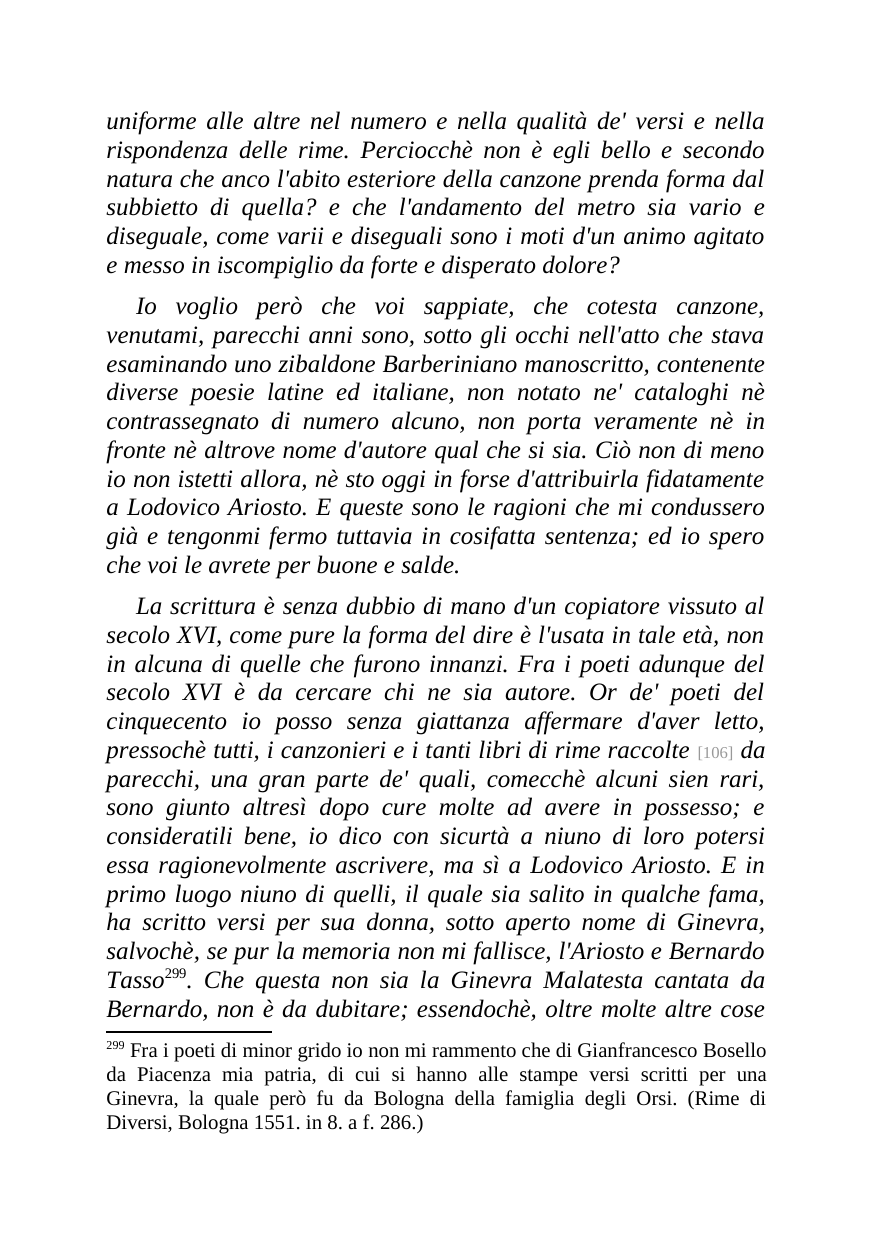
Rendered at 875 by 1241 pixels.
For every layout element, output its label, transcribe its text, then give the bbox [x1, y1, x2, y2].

text Io voglio però che voi sappiate, che cotesta canzone, venutami, parecchi anni sono, sotto gli occhi nell'atto che stava esaminando uno zibaldone Barberiniano manoscritto, contenente diverse poesie latine ed italiane, non notato ne' cataloghi nè contrassegnato di numero alcuno, non porta veramente nè in fronte nè altrove nome d'autore qual che si sia. Ciò non di meno io non istetti allora, nè sto oggi in forse d'attribuirla fidatamente a Lodovico Ariosto. E queste sono le ragioni che mi condussero già e tengonmi fermo tuttavia in cosifatta sentenza; ed io spero che voi le avrete per buone e salde. [106, 291, 768, 579]
text uniforme alle altre nel numero e nella qualità de' versi e nella rispondenza delle rime. Perciocchè non è egli bello e secondo natura che anco l'abito esteriore della canzone prenda forma dal subbietto di quella? e che l'andamento del metro sia vario e diseguale, come varii e diseguali sono i moti d'un animo agitato e messo in iscompiglio da forte e disperato dolore? [106, 106, 768, 279]
text La scrittura è senza dubbio di mano d'un copiatore vissuto al secolo XVI, come pure la forma del dire è l'usata in tale età, non in alcuna di quelle che furono innanzi. Fra i poeti adunque del secolo XVI è da cercare chi ne sia autore. Or de' poeti del cinquecento io posso senza giattanza affermare d'aver letto, pressochè tutti, i canzonieri e i tanti libri di rime raccolte [106] da parecchi, una gran parte de' quali, comecchè alcuni sien rari, sono giunto altresì dopo cure molte ad avere in possesso; e consideratili bene, io dico con sicurtà a niuno di loro potersi essa ragionevolmente ascrivere, ma sì a Lodovico Ariosto. E in primo luogo niuno di quelli, il quale sia salito in qualche fama, ha scritto versi per sua donna, sotto aperto nome di Ginevra, salvochè, se pur la memoria non mi fallisce, l'Ariosto e Bernardo Tasso. Che questa non sia la Ginevra Malatesta cantata da Bernardo, non è da dubitare; essendochè, oltre molte altre cose [106, 591, 768, 1022]
text Fra i poeti di minor grido io non mi rammento che di Gianfrancesco Bosello da Piacenza mia patria, di cui si hanno alle stampe versi scritti per una Ginevra, la quale però fu da Bologna della famiglia degli Orsi. (Rime di Diversi, Bologna 1551. in 8. a f. 286.) [106, 1038, 768, 1134]
